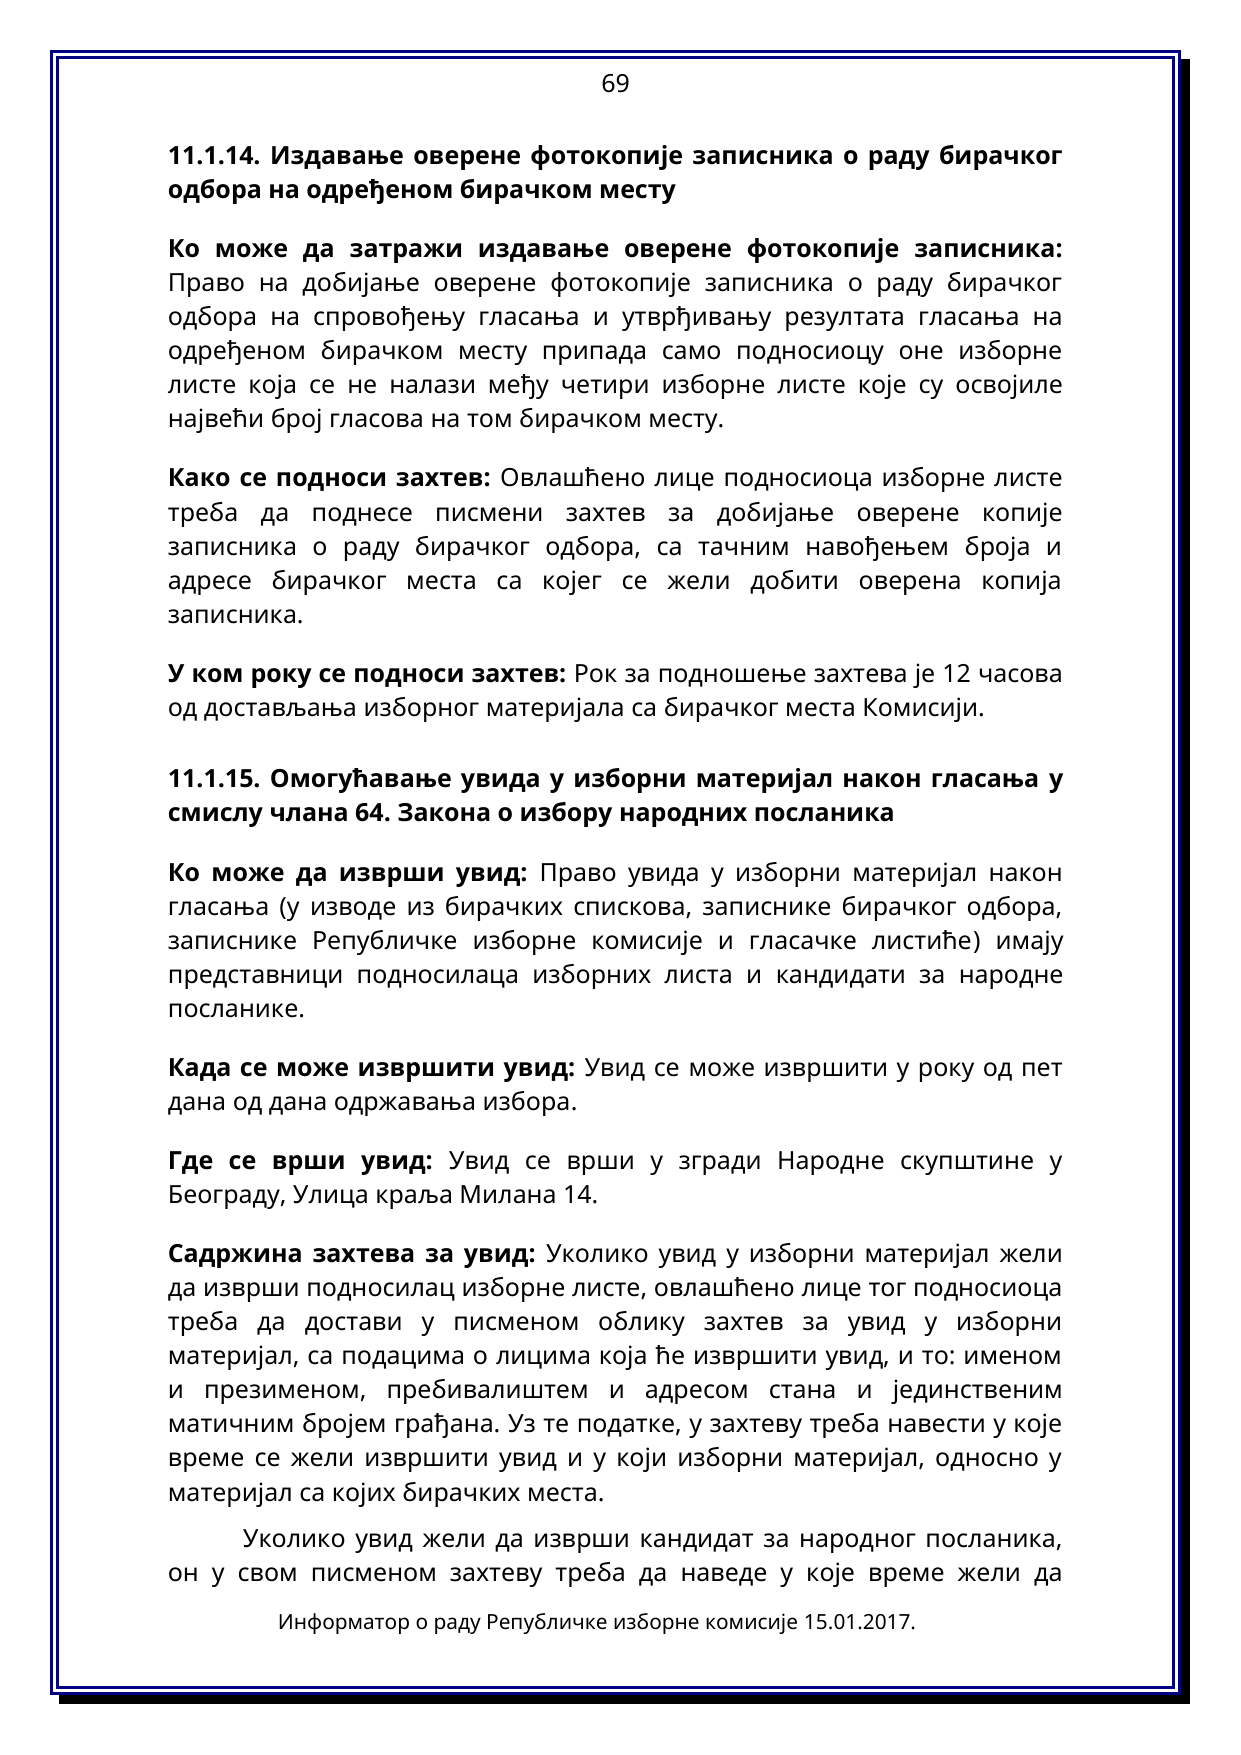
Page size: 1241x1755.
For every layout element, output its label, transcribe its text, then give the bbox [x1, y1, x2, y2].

text Ко може да затражи издавање оверене фотокопије записника: Право на добијање оверене фотокопије записника о раду бирачког одбора на спровођењу гласања и утврђивању резултата гласања на одређеном бирачком месту припада само подносиоцу оне изборне листе која се не налази међу четири изборне листе које су освојиле највећи број гласова на том бирачком месту. [168, 231, 1063, 435]
subtitle 11.1.14. Издавање оверене фотокопије записника о раду бирачког одбора на одређеном бирачком месту [168, 138, 1063, 206]
text Садржина захтева за увид: Уколико увид у изборни материјал жели да изврши подносилац изборне листе, овлашћено лице тог подносиоца треба да достави у писменом облику захтев за увид у изборни материјал, са подацима о лицима која ће извршити увид, и то: именом и презименом, пребивалиштем и адресом стана и јединственим матичним бројем грађана. Уз те податке, у захтеву треба навести у које време се жели извршити увид и у који изборни материјал, односно у материјал са којих бирачких места. [168, 1236, 1063, 1508]
subtitle 11.1.15. Омогућавање увида у изборни материјал након гласања у смислу члана 64. Закона о избору народних посланика [168, 761, 1063, 829]
text Како се подноси захтев: Овлашћено лице подносиоца изборне листе треба да поднесе писмени захтев за добијање оверене копије записника о раду бирачког одбора, са тачним навођењем броја и адресе бирачког места са којег се жели добити оверена копија записника. [168, 460, 1063, 630]
text Када се може извршити увид: Увид се може извршити у року од пет дана од дана одржавања избора. [168, 1049, 1063, 1118]
text У ком року се подноси захтев: Рок за подношење захтева је 12 часова од достављања изборног материјала са бирачког места Комисији. [168, 655, 1063, 723]
text Где се врши увид: Увид се врши у згради Народне скупштине у Београду, Улица краља Милана 14. [168, 1143, 1063, 1211]
text Уколико увид жели да изврши кандидат за народног посланика, он у свом писменом захтеву треба да наведе у које време жели да [168, 1521, 1063, 1589]
text Ко може да изврши увид: Право увида у изборни материјал након гласања (у изводе из бирачких спискова, записнике бирачког одбора, записнике Републичке изборне комисије и гласачке листиће) имају представници подносилаца изборних листа и кандидати за народне посланике. [168, 854, 1063, 1024]
